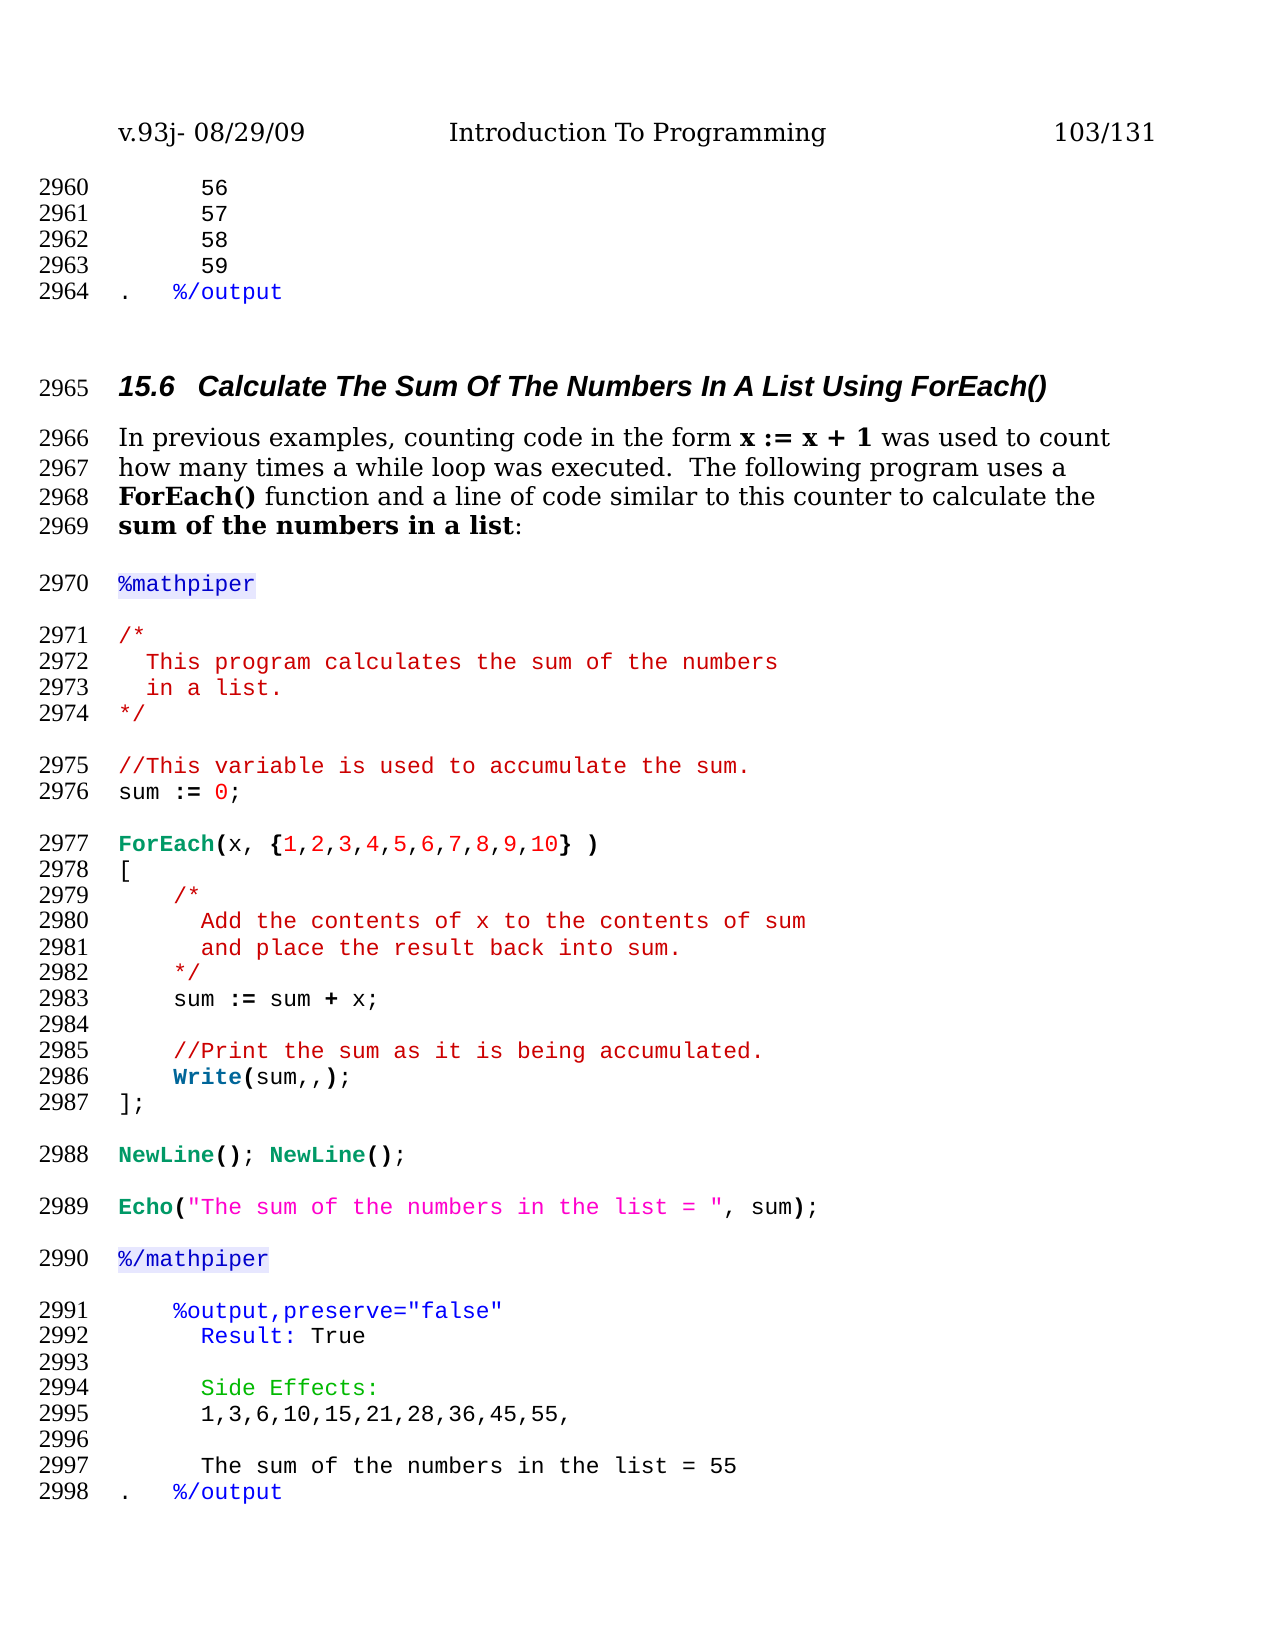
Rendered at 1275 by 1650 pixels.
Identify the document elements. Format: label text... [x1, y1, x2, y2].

text 56 [118, 177, 1157, 203]
text /* [118, 884, 1157, 910]
text [ [118, 858, 1157, 884]
text in a list. [118, 676, 1157, 702]
text and place the result back into sum. [118, 936, 1157, 962]
text The sum of the numbers in the list = 55 [118, 1454, 1157, 1481]
text Echo("The sum of the numbers in the list = ", sum); [118, 1195, 1157, 1221]
text */ [118, 962, 1157, 988]
text Add the contents of x to the contents of sum [118, 910, 1157, 936]
text 59 [118, 254, 1157, 281]
text In previous examples, counting code in the form x := x + 1 was used to count how many times a while loop was executed. The following program uses a ForEach() function and a line of code similar to this counter to calculate the sum of the numbers in a list: [118, 423, 1157, 541]
text /* [118, 624, 1157, 651]
text Result: True [118, 1325, 1157, 1351]
text 58 [118, 229, 1157, 254]
text %mathpiper [118, 573, 1157, 599]
text %output,preserve="false" [118, 1299, 1157, 1325]
text 1,3,6,10,15,21,28,36,45,55, [118, 1403, 1157, 1429]
text */ [118, 702, 1157, 728]
text Write(sum,,); [118, 1066, 1157, 1091]
text Side Effects: [118, 1377, 1157, 1403]
text ]; [118, 1091, 1157, 1117]
text sum := 0; [118, 780, 1157, 806]
text 57 [118, 203, 1157, 229]
text ForEach(x, {1,2,3,4,5,6,7,8,9,10} ) [118, 832, 1157, 858]
text . %/output [118, 1481, 1157, 1506]
text sum := sum + x; [118, 988, 1157, 1014]
text //Print the sum as it is being accumulated. [118, 1039, 1157, 1066]
text %/mathpiper [118, 1247, 1157, 1273]
text NewLine(); NewLine(); [118, 1143, 1157, 1169]
text This program calculates the sum of the numbers [118, 651, 1157, 676]
text . %/output [118, 281, 1157, 306]
subtitle Calculate The Sum Of The Numbers In A List Using ForEach() [118, 369, 1157, 402]
text //This variable is used to accumulate the sum. [118, 754, 1157, 780]
